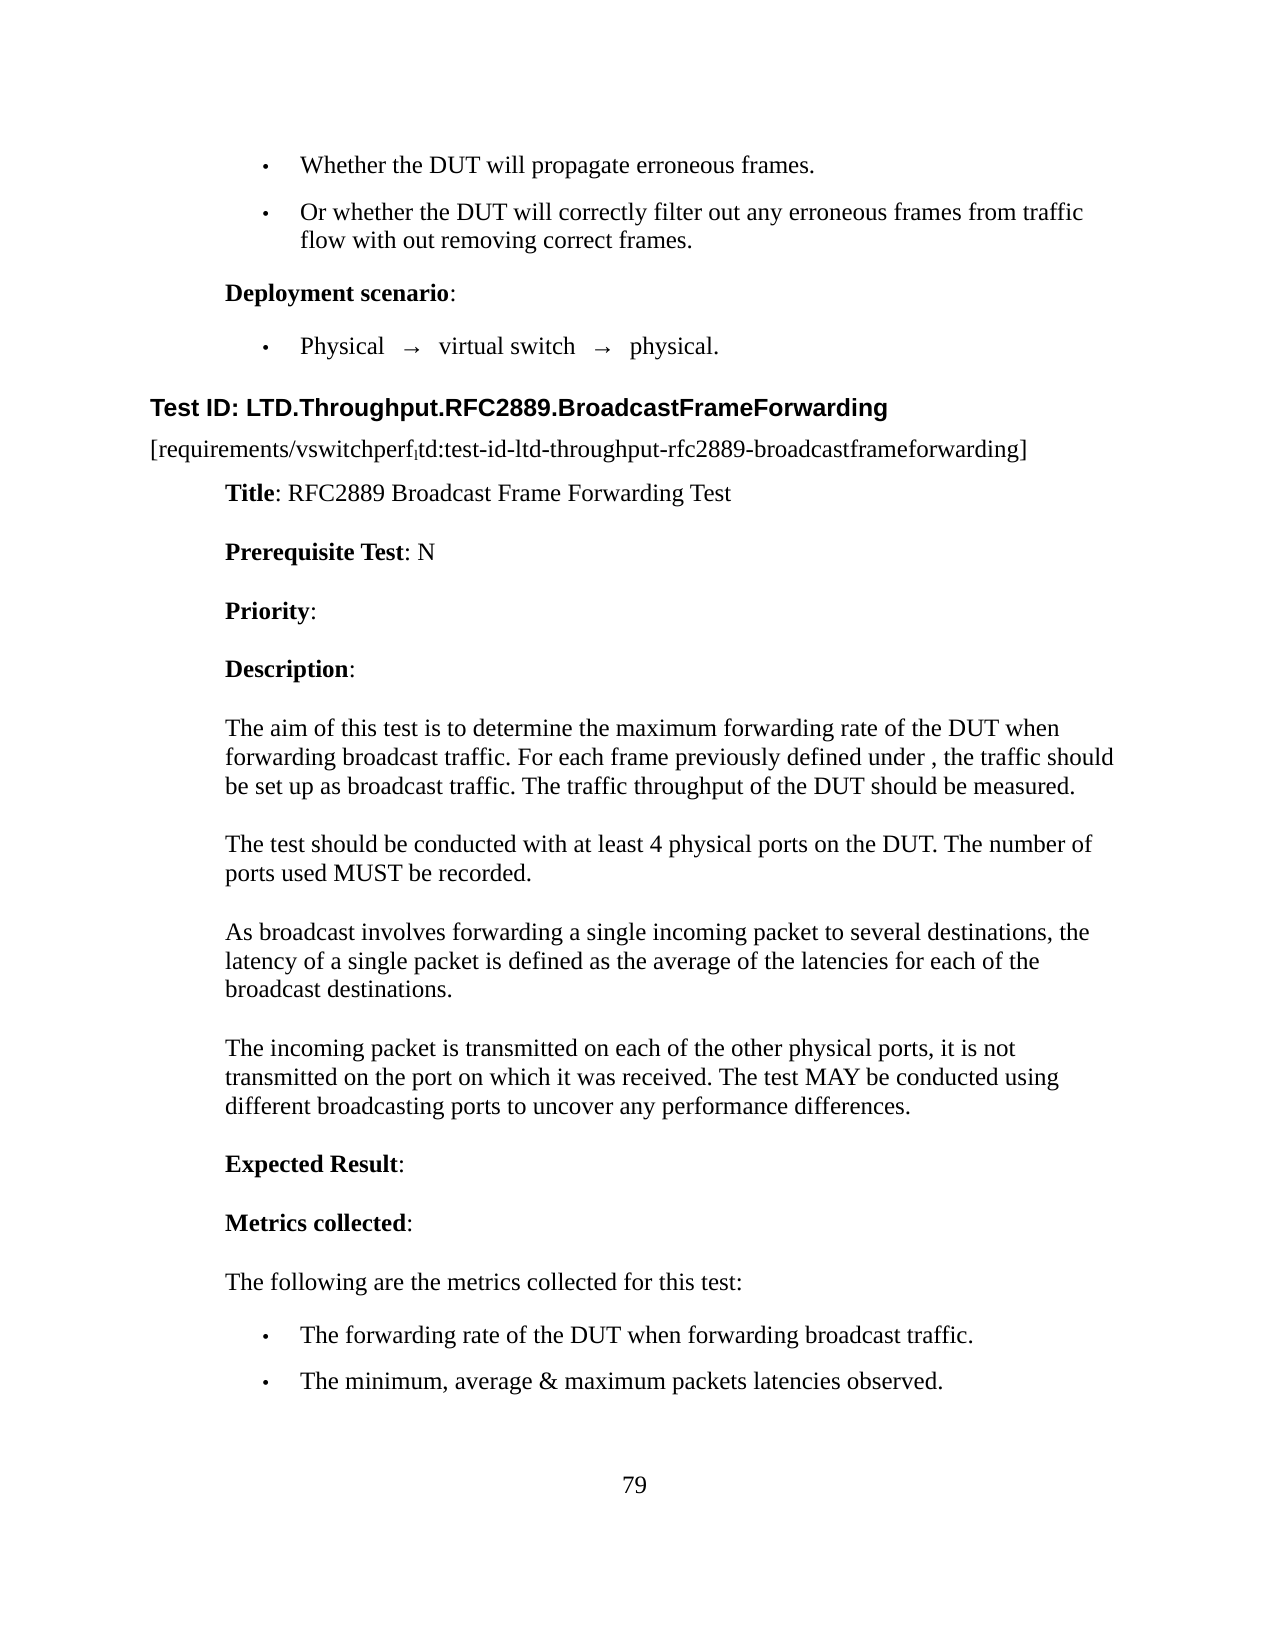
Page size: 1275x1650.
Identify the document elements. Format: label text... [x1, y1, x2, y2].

list Whether the DUT will propagate erroneous frames. [262, 150, 1125, 179]
text Expected Result: [225, 1149, 1125, 1178]
text Metrics collected: [225, 1208, 1125, 1237]
text The following are the metrics collected for this test: [225, 1267, 1125, 1296]
list The minimum, average & maximum packets latencies observed. [262, 1366, 1125, 1395]
subtitle Test ID: LTD.Throughput.RFC2889.BroadcastFrameForwarding [150, 393, 1125, 422]
text [requirements/vswitchperfltd:test-id-ltd-throughput-rfc2889-broadcastframeforwarding] [150, 434, 1125, 463]
text Deployment scenario: [225, 278, 1125, 307]
list Or whether the DUT will correctly filter out any erroneous frames from traffic flow with out removing correct frames. [262, 197, 1125, 254]
text Prerequisite Test: N [225, 537, 1125, 566]
text The test should be conducted with at least 4 physical ports on the DUT. The number of ports used MUST be recorded. [225, 829, 1125, 887]
text Title: RFC2889 Broadcast Frame Forwarding Test [225, 478, 1125, 507]
list Physical → virtual switch → physical. [262, 331, 1125, 359]
text Priority: [225, 596, 1125, 624]
text As broadcast involves forwarding a single incoming packet to several destinations, the latency of a single packet is defined as the average of the latencies for each of the broadcast destinations. [225, 917, 1125, 1003]
text The aim of this test is to determine the maximum forwarding rate of the DUT when forwarding broadcast traffic. For each frame previously defined under , the traffic should be set up as broadcast traffic. The traffic throughput of the DUT should be measured. [225, 713, 1125, 799]
list The forwarding rate of the DUT when forwarding broadcast traffic. [262, 1320, 1125, 1348]
text Description: [225, 654, 1125, 683]
text The incoming packet is transmitted on each of the other physical ports, it is not transmitted on the port on which it was received. The test MAY be conducted using different broadcasting ports to uncover any performance differences. [225, 1033, 1125, 1119]
